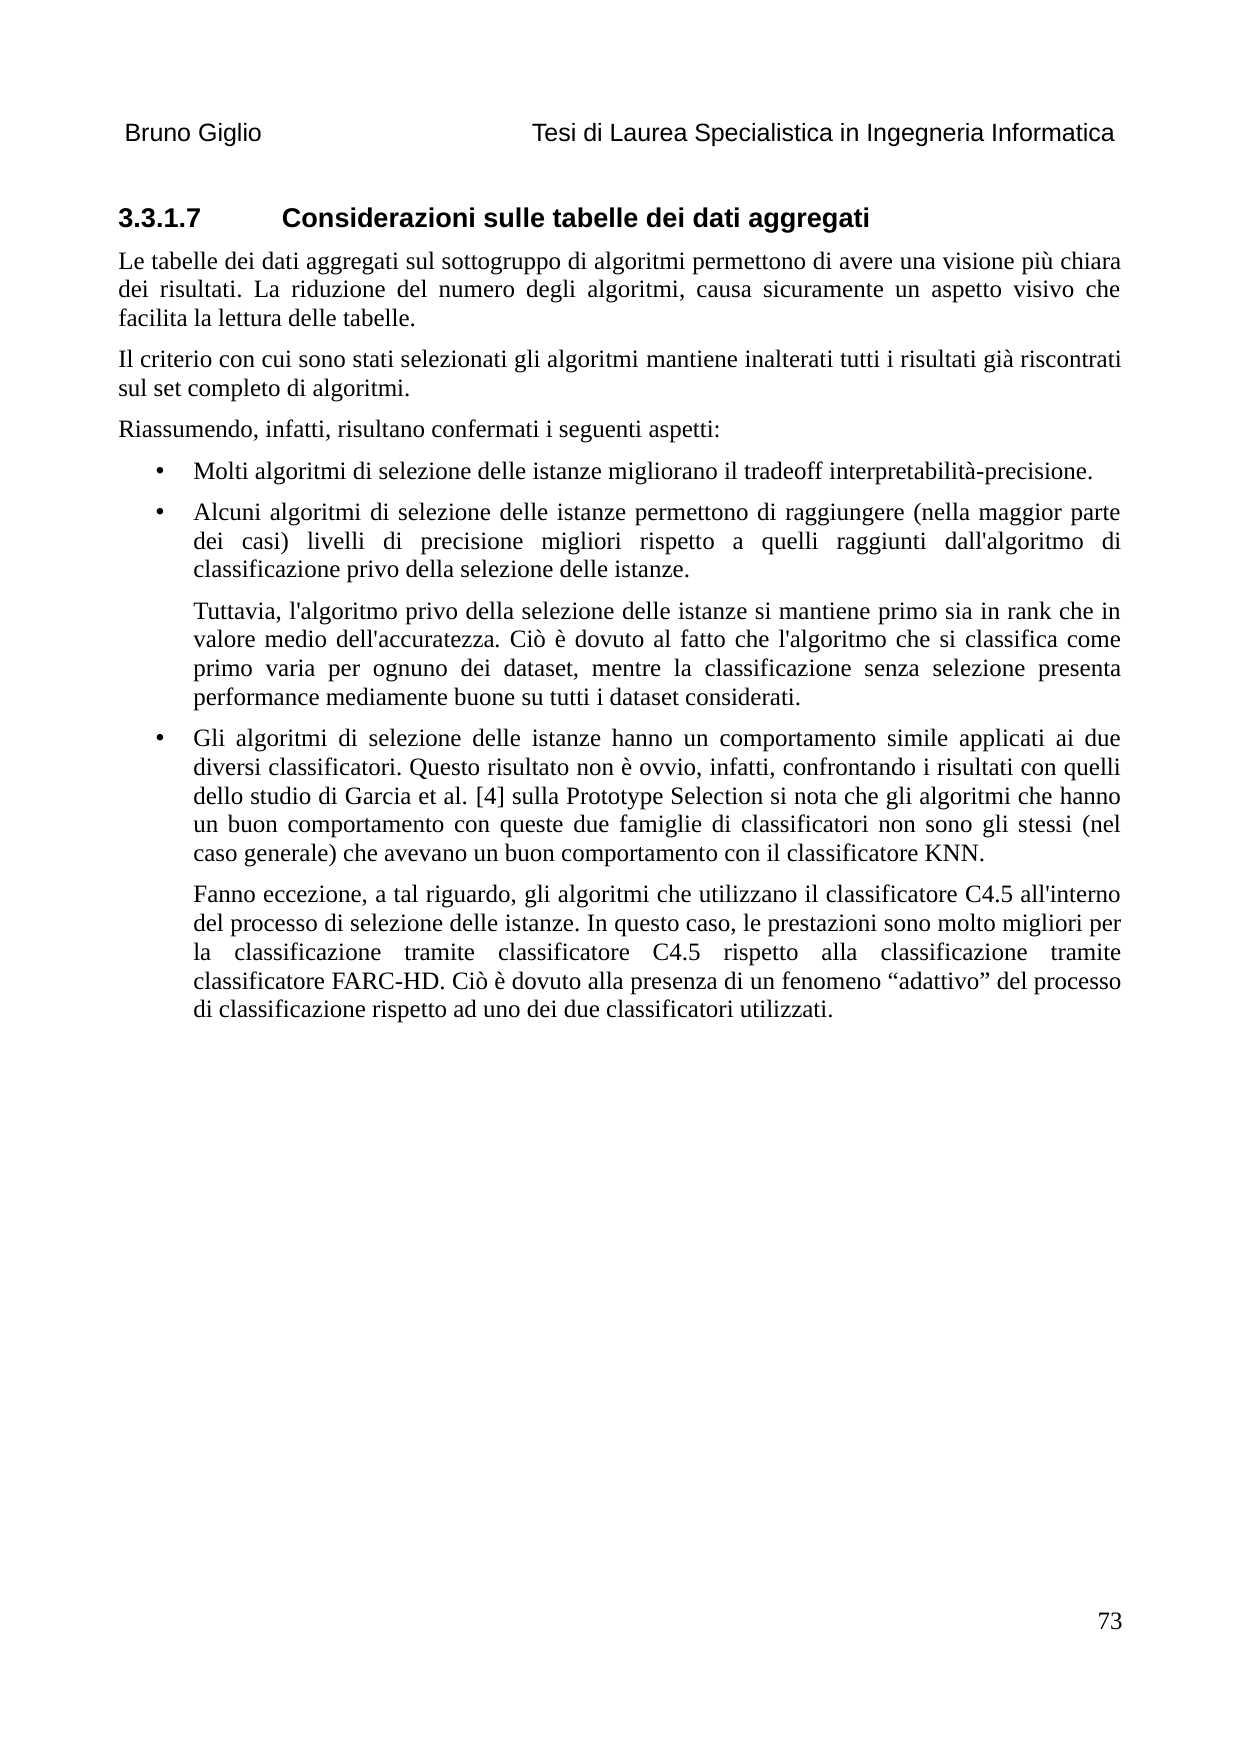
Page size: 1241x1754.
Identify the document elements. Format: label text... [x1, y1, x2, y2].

text Le tabelle dei dati aggregati sul sottogruppo di algoritmi permettono di avere una visione più chiara dei risultati. La riduzione del numero degli algoritmi, causa sicuramente un aspetto visivo che facilita la lettura delle tabelle. [118, 246, 1122, 332]
subtitle Considerazioni sulle tabelle dei dati aggregati [118, 202, 1122, 233]
list Alcuni algoritmi di selezione delle istanze permettono di raggiungere (nella maggior parte dei casi) livelli di precisione migliori rispetto a quelli raggiunti dall'algoritmo di classificazione privo della selezione delle istanze. [156, 497, 1122, 583]
list Tuttavia, l'algoritmo privo della selezione delle istanze si mantiene primo sia in rank che in valore medio dell'accuratezza. Ciò è dovuto al fatto che l'algoritmo che si classifica come primo varia per ognuno dei dataset, mentre la classificazione senza selezione presenta performance mediamente buone su tutti i dataset considerati. [156, 596, 1122, 711]
list Fanno eccezione, a tal riguardo, gli algoritmi che utilizzano il classificatore C4.5 all'interno del processo di selezione delle istanze. In questo caso, le prestazioni sono molto migliori per la classificazione tramite classificatore C4.5 rispetto alla classificazione tramite classificatore FARC-HD. Ciò è dovuto alla presenza di un fenomeno “adattivo” del processo di classificazione rispetto ad uno dei due classificatori utilizzati. [156, 879, 1122, 1023]
text Riassumendo, infatti, risultano confermati i seguenti aspetti: [118, 414, 1122, 443]
list Gli algoritmi di selezione delle istanze hanno un comportamento simile applicati ai due diversi classificatori. Questo risultato non è ovvio, infatti, confrontando i risultati con quelli dello studio di Garcia et al. [4] sulla Prototype Selection si nota che gli algoritmi che hanno un buon comportamento con queste due famiglie di classificatori non sono gli stessi (nel caso generale) che avevano un buon comportamento con il classificatore KNN. [156, 723, 1122, 867]
text Il criterio con cui sono stati selezionati gli algoritmi mantiene inalterati tutti i risultati già riscontrati sul set completo di algoritmi. [118, 344, 1122, 402]
list Molti algoritmi di selezione delle istanze migliorano il tradeoff interpretabilità-precisione. [156, 456, 1122, 484]
